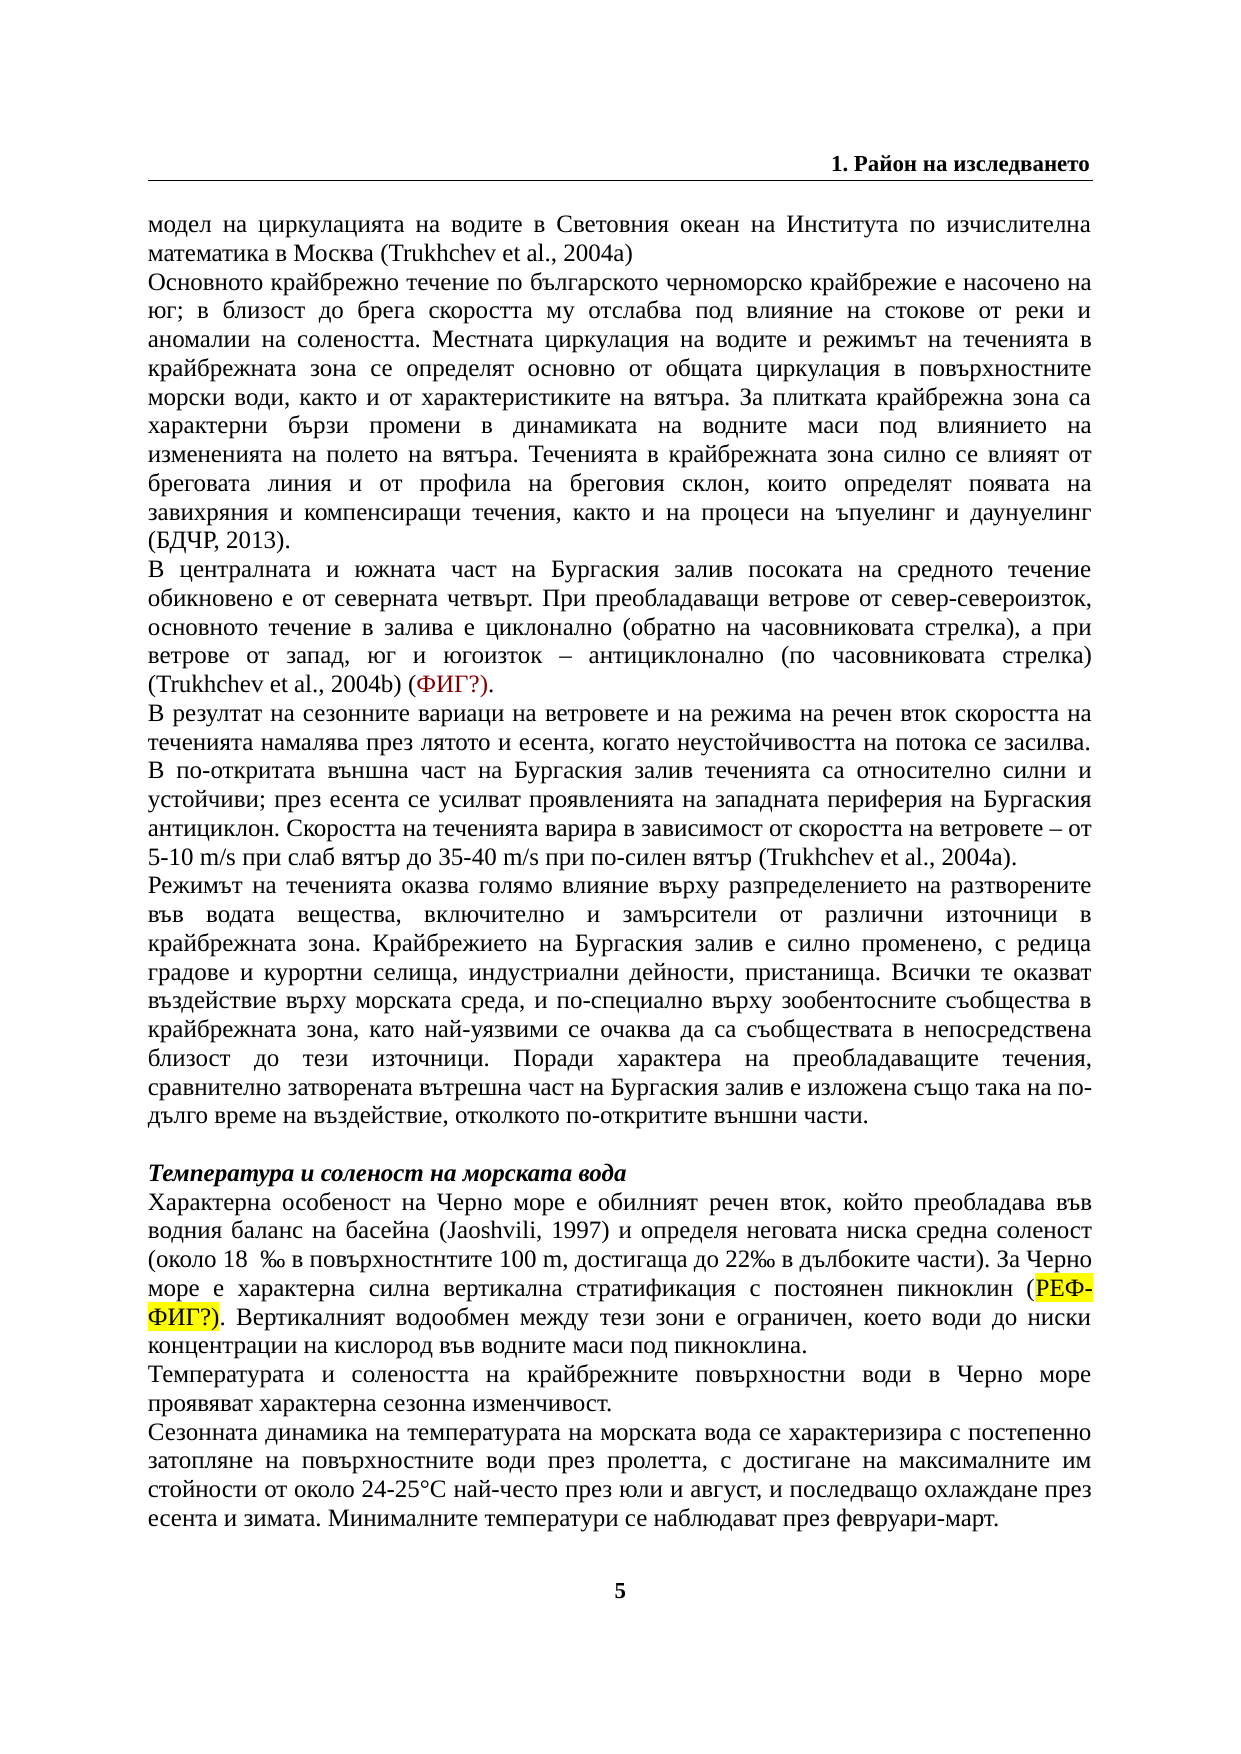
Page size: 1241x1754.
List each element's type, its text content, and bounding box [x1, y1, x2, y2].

text В резултат на сезонните вариаци на ветровете и на режима на речен вток скоростта на теченията намалява през лятото и есента, когато неустойчивостта на потока се засилва. В по-откритата външна част на Бургаския залив теченията са относително силни и устойчиви; през есента се усилват проявленията на западната периферия на Бургаския антициклон. Скоростта на теченията варира в зависимост от скоростта на ветровете – от 5-10 m/s при слаб вятър до 35-40 m/s при по-силен вятър (Trukhchev et al., 2004a). [148, 698, 1093, 871]
text Температура и соленост на морската вода [148, 1158, 1093, 1187]
text Основното крайбрежно течение по българското черноморско крайбрежие е насочено на юг; в близост до брега скоростта му отслабва под влияние на стокове от реки и аномалии на солеността. Местната циркулация на водите и режимът на теченията в крайбрежната зона се определят основно от общата циркулация в повърхностните морски води, както и от характеристиките на вятъра. За плитката крайбрежна зона са характерни бързи промени в динамиката на водните маси под влиянието на измененията на полето на вятъра. Теченията в крайбрежната зона силно се влияят от бреговата линия и от профила на бреговия склон, които определят появата на завихряния и компенсиращи течения, както и на процеси на ъпуелинг и даунуелинг (БДЧР, 2013). [148, 267, 1093, 554]
text модел на циркулацията на водите в Световния океан на Института по изчислителна математика в Москва (Trukhchev et al., 2004a) [148, 209, 1093, 267]
text Температурата и солеността на крайбрежните повърхностни води в Черно море проявяват характерна сезонна изменчивост. [148, 1359, 1093, 1417]
text Характерна особеност на Черно море е обилният речен вток, който преобладава във водния баланс на басейна (Jaoshvili, 1997) и определя неговата ниска средна соленост (около 18 ‰ в повърхностнтите 100 m, достигаща до 22‰ в дълбоките части). За Черно море е характерна силна вертикална стратификация с постоянен пикноклин (РЕФ-ФИГ?). Вертикалният водообмен между тези зони е ограничен, което води до ниски концентрации на кислород във водните маси под пикноклина. [148, 1187, 1093, 1359]
text Сезонната динамика на температурата на морската вода се характеризира с постепенно затопляне на повърхностните води през пролетта, с достигане на максималните им стойности от около 24-25°С най-често през юли и август, и последващо охлаждане през есента и зимата. Минималните температури се наблюдават през февруари-март. [148, 1417, 1093, 1532]
text Режимът на теченията оказва голямо влияние върху разпределението на разтворените във водата вещества, включително и замърсители от различни източници в крайбрежната зона. Крайбрежието на Бургаския залив е силно променено, с редица градове и курортни селища, индустриални дейности, пристанища. Всички те оказват въздействие върху морската среда, и по-специално върху зообентосните съобщества в крайбрежната зона, като най-уязвими се очаква да са съобществата в непосредствена близост до тези източници. Поради характера на преобладаващите течения, сравнително затворената вътрешна част на Бургаския залив е изложена също така на по-дълго време на въздействие, отколкото по-откритите външни части. [148, 871, 1093, 1129]
text В централната и южната част на Бургаския залив посоката на средното течение обикновено е от северната четвърт. При преобладаващи ветрове от север-североизток, основното течение в залива е циклонално (обратно на часовниковата стрелка), а при ветрове от запад, юг и югоизток – антициклонално (по часовниковата стрелка) (Trukhchev et al., 2004b) (ФИГ?). [148, 554, 1093, 698]
